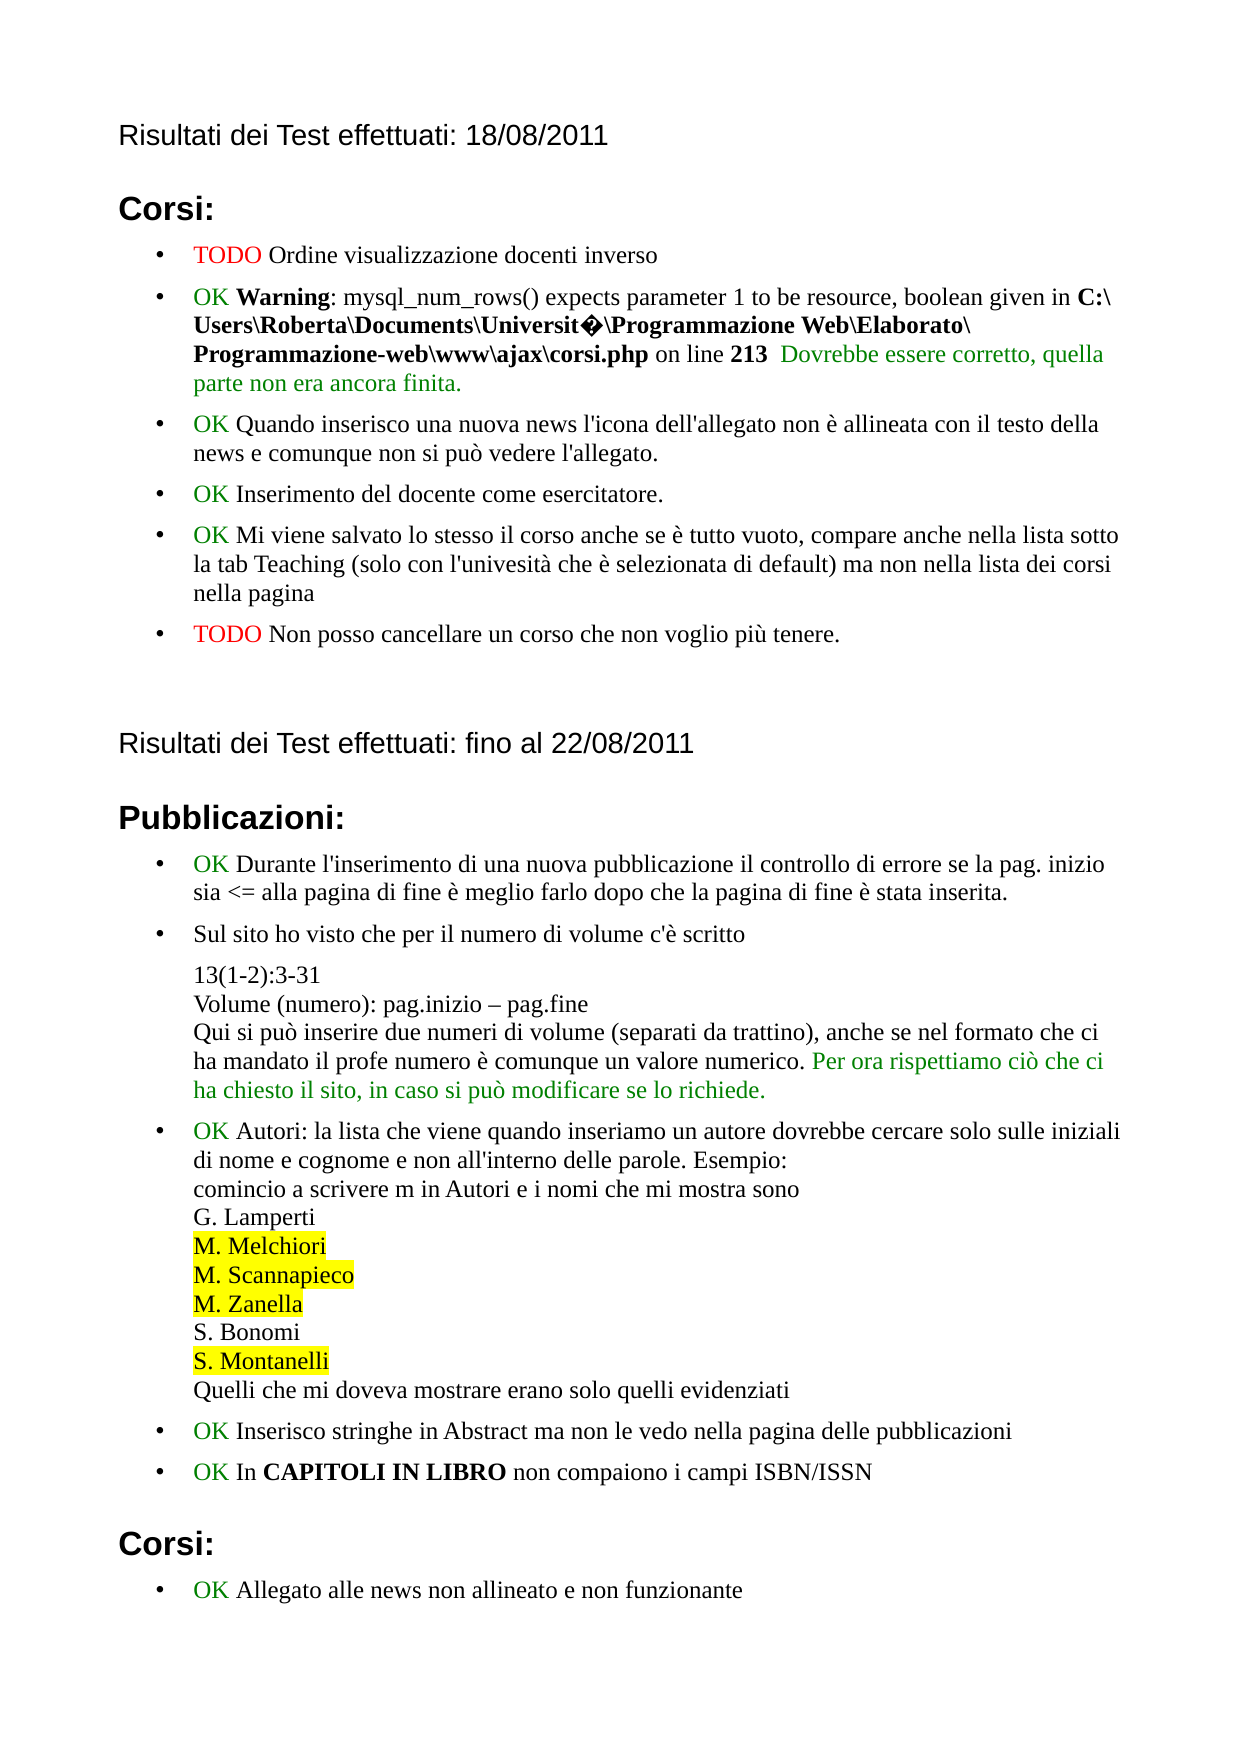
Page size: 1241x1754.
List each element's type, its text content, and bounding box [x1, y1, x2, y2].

list OK Inserimento del docente come esercitatore. [156, 479, 1122, 508]
list Sul sito ho visto che per il numero di volume c'è scritto [156, 919, 1122, 947]
list OK Autori: la lista che viene quando inseriamo un autore dovrebbe cercare solo sulle iniziali di nome e cognome e non all'interno delle parole. Esempio: comincio a scrivere m in Autori e i nomi che mi mostra sono G. Lamperti M. Melchiori M. Scannapieco M. Zanella S. Bonomi S. Montanelli Quelli che mi doveva mostrare erano solo quelli evidenziati [156, 1116, 1122, 1404]
list OK Mi viene salvato lo stesso il corso anche se è tutto vuoto, compare anche nella lista sotto la tab Teaching (solo con l'univesità che è selezionata di default) ma non nella lista dei corsi nella pagina [156, 520, 1122, 607]
list OK Durante l'inserimento di una nuova pubblicazione il controllo di errore se la pag. inizio sia <= alla pagina di fine è meglio farlo dopo che la pagina di fine è stata inserita. [156, 849, 1122, 906]
subtitle Risultati dei Test effettuati: 18/08/2011 [118, 118, 1122, 152]
list OK In CAPITOLI IN LIBRO non compaiono i campi ISBN/ISSN [156, 1457, 1122, 1486]
subtitle Corsi: [118, 189, 1122, 228]
list TODO Ordine visualizzazione docenti inverso [156, 240, 1122, 269]
subtitle Corsi: [118, 1524, 1122, 1562]
list OK Inserisco stringhe in Abstract ma non le vedo nella pagina delle pubblicazioni [156, 1416, 1122, 1445]
list OK Quando inserisco una nuova news l'icona dell'allegato non è allineata con il testo della news e comunque non si può vedere l'allegato. [156, 409, 1122, 467]
list OK Warning: mysql_num_rows() expects parameter 1 to be resource, boolean given in C:\Users\Roberta\Documents\Universit�\Programmazione Web\Elaborato\Programmazione-web\www\ajax\corsi.php on line 213 Dovrebbe essere corretto, quella parte non era ancora finita. [156, 282, 1122, 397]
list OK Allegato alle news non allineato e non funzionante [156, 1575, 1122, 1604]
list TODO Non posso cancellare un corso che non voglio più tenere. [156, 619, 1122, 648]
subtitle Risultati dei Test effettuati: fino al 22/08/2011 [118, 727, 1122, 760]
subtitle Pubblicazioni: [118, 798, 1122, 836]
list 13(1-2):3-31 Volume (numero): pag.inizio – pag.fine Qui si può inserire due numeri di volume (separati da trattino), anche se nel formato che ci ha mandato il profe numero è comunque un valore numerico. Per ora rispettiamo ciò che ci ha chiesto il sito, in caso si può modificare se lo richiede. [156, 960, 1122, 1104]
